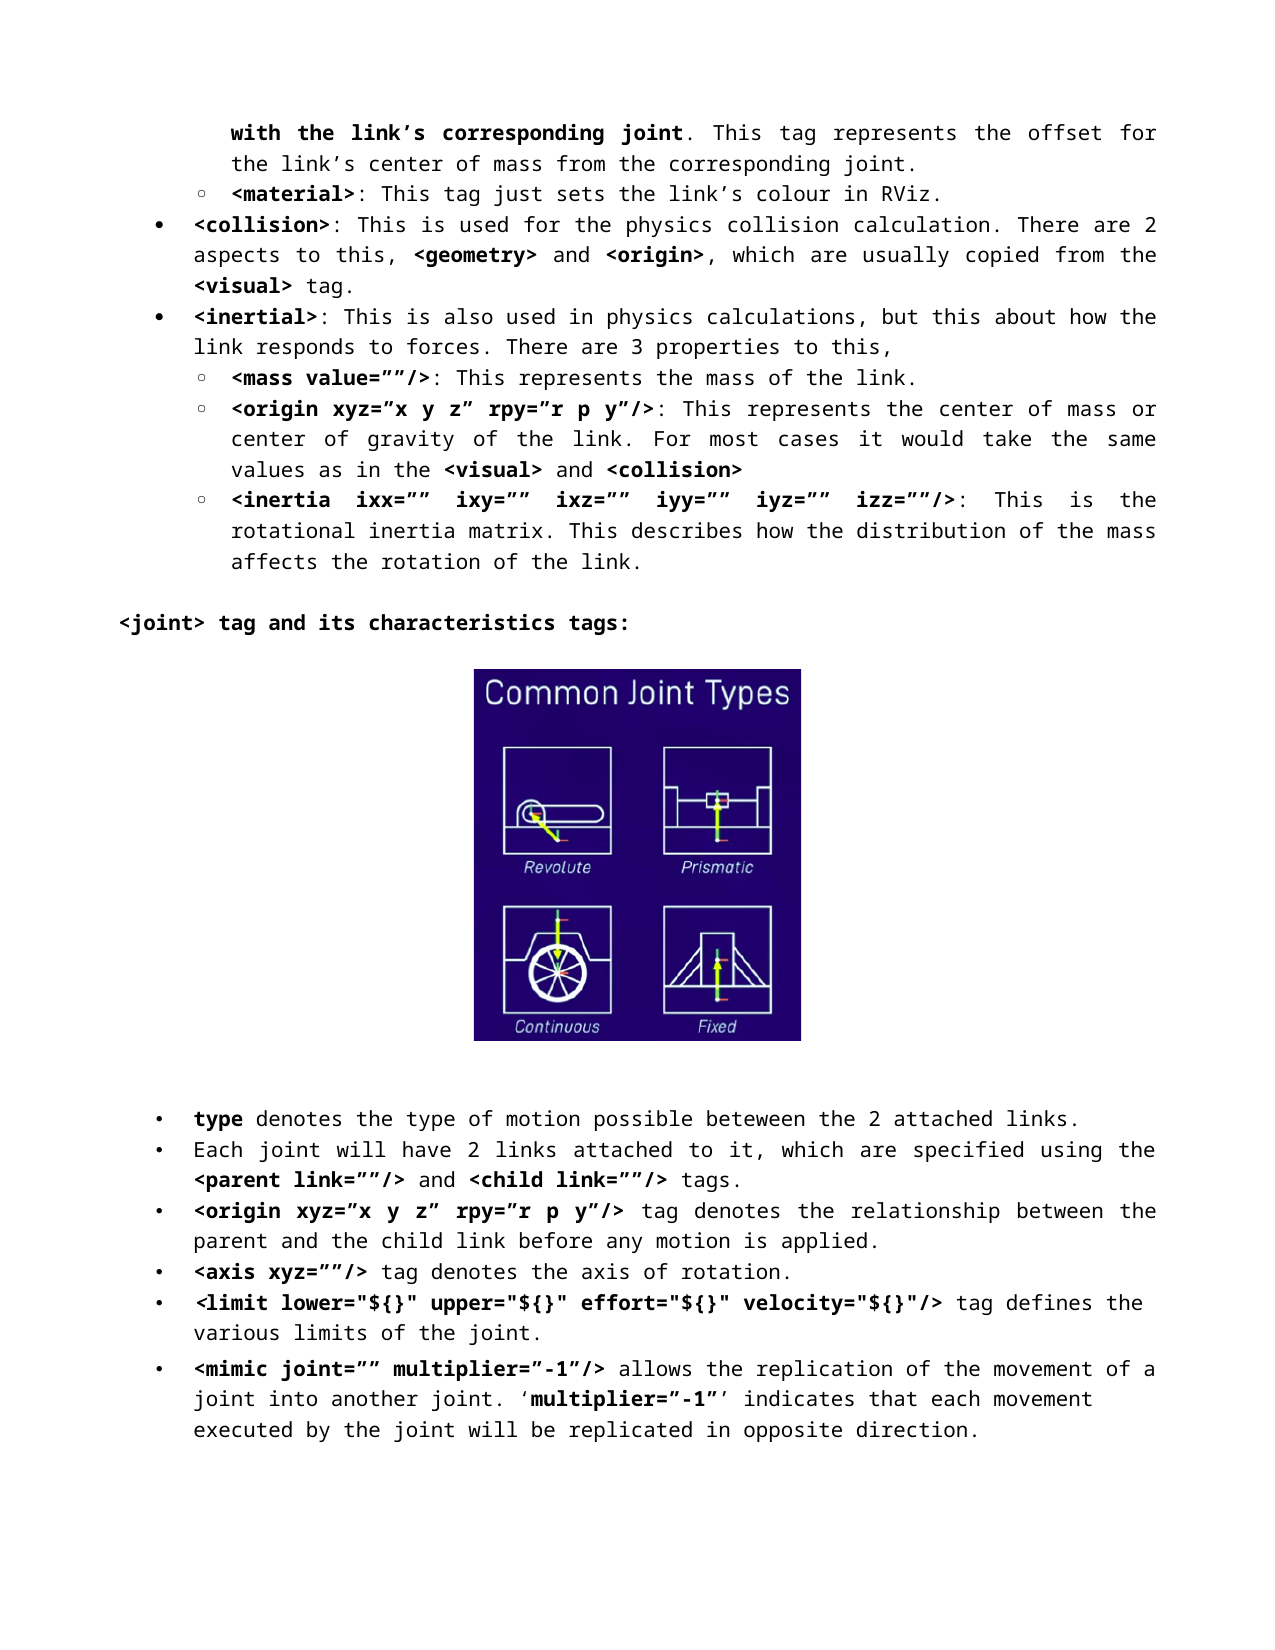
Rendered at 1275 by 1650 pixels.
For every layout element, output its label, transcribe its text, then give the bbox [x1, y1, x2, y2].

list <origin xyz=”x y z” rpy=”r p y”/>: This represents the center of mass or center of gravity of the link. For most cases it would take the same values as in the <visual> and <collision> [193, 394, 1157, 483]
list <origin xyz=”x y z” rpy=”r p y”/> tag denotes the relationship between the parent and the child link before any motion is applied. [156, 1196, 1157, 1255]
list <inertial>: This is also used in physics calculations, but this about how the link responds to forces. There are 3 properties to this, [156, 302, 1157, 361]
list <mimic joint=”” multiplier=”-1”/> allows the replication of the movement of a joint into another joint. ‘multiplier=”-1”’ indicates that each movement executed by the joint will be replicated in opposite direction. [156, 1354, 1157, 1443]
text <joint> tag and its characteristics tags: [118, 608, 1157, 637]
list Each joint will have 2 links attached to it, which are specified using the <parent link=””/> and <child link=””/> tags. [156, 1135, 1157, 1194]
picture [473, 669, 802, 1041]
list with the link’s corresponding joint. This tag represents the offset for the link’s center of mass from the corresponding joint. [193, 118, 1157, 177]
list <collision>: This is used for the physics collision calculation. There are 2 aspects to this, <geometry> and <origin>, which are usually copied from the <visual> tag. [156, 210, 1157, 300]
list <axis xyz=””/> tag denotes the axis of rotation. [156, 1257, 1157, 1286]
list <limit lower="${}" upper="${}" effort="${}" velocity="${}"/> tag defines the various limits of the joint. [156, 1288, 1157, 1347]
list <inertia ixx=”” ixy=”” ixz=”” iyy=”” iyz=”” izz=””/>: This is the rotational inertia matrix. This describes how the distribution of the mass affects the rotation of the link. [193, 486, 1157, 575]
list <material>: This tag just sets the link’s colour in RViz. [193, 179, 1157, 208]
list <mass value=””/>: This represents the mass of the link. [193, 363, 1157, 392]
list type denotes the type of motion possible beteween the 2 attached links. [156, 1104, 1157, 1132]
